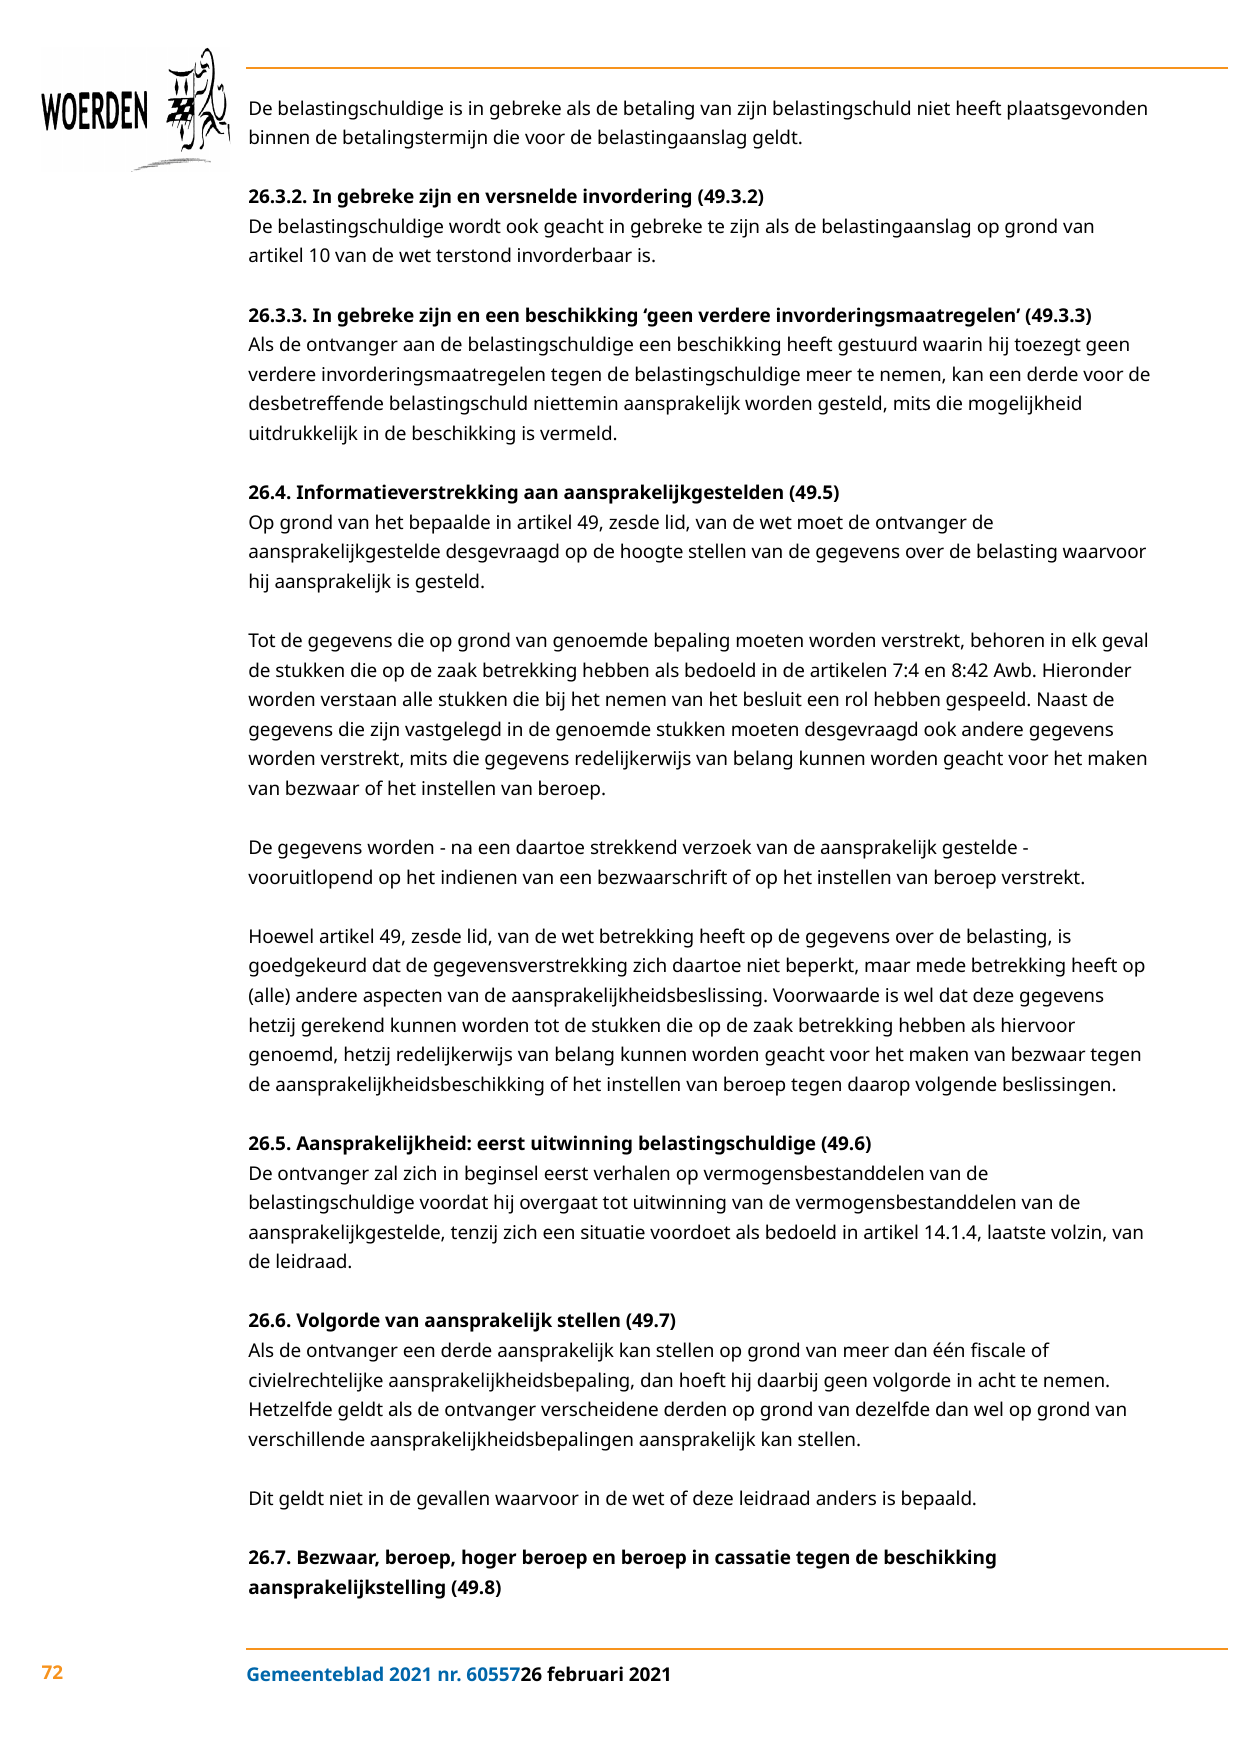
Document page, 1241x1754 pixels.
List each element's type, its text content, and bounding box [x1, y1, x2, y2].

text Tot de gegevens die op grond van genoemde bepaling moeten worden verstrekt, behoren in elk geval de stukken die op de zaak betrekking hebben als bedoeld in de artikelen 7:4 en 8:42 Awb. Hieronder worden verstaan alle stukken die bij het nemen van het besluit een rol hebben gespeeld. Naast de gegevens die zijn vastgelegd in de genoemde stukken moeten desgevraagd ook andere gegevens worden verstrekt, mits die gegevens redelijkerwijs van belang kunnen worden geacht voor het maken van bezwaar of het instellen van beroep. [248, 627, 1152, 801]
text 26.3.2. In gebreke zijn en versnelde invordering (49.3.2) [248, 183, 1152, 209]
text 26.3.3. In gebreke zijn en een beschikking ‘geen verdere invorderingsmaatregelen’ (49.3.3) [248, 302, 1152, 328]
picture [41, 47, 231, 172]
text 26.5. Aansprakelijkheid: eerst uitwinning belastingschuldige (49.6) [248, 1130, 1152, 1156]
text 26.4. Informatieverstrekking aan aansprakelijkgestelden (49.5) [248, 479, 1152, 505]
text De ontvanger zal zich in beginsel eerst verhalen op vermogensbestanddelen van de belastingschuldige voordat hij overgaat tot uitwinning van de vermogensbestanddelen van de aansprakelijkgestelde, tenzij zich een situatie voordoet als bedoeld in artikel 14.1.4, laatste volzin, van de leidraad. [248, 1160, 1152, 1274]
text 26.7. Bezwaar, beroep, hoger beroep en beroep in cassatie tegen de beschikking aansprakelijkstelling (49.8) [248, 1544, 1152, 1600]
text De gegevens worden - na een daartoe strekkend verzoek van de aansprakelijk gestelde - vooruitlopend op het indienen van een bezwaarschrift of op het instellen van beroep verstrekt. [248, 834, 1152, 890]
text De belastingschuldige is in gebreke als de betaling van zijn belastingschuld niet heeft plaatsgevonden binnen de betalingstermijn die voor de belastingaanslag geldt. [248, 95, 1152, 150]
text Op grond van het bepaalde in artikel 49, zesde lid, van de wet moet de ontvanger de aansprakelijkgestelde desgevraagd op de hoogte stellen van de gegevens over de belasting waarvoor hij aansprakelijk is gesteld. [248, 509, 1152, 594]
text Als de ontvanger een derde aansprakelijk kan stellen op grond van meer dan één fiscale of civielrechtelijke aansprakelijkheidsbepaling, dan hoeft hij daarbij geen volgorde in acht te nemen. Hetzelfde geldt als de ontvanger verscheidene derden op grond van dezelfde dan wel op grond van verschillende aansprakelijkheidsbepalingen aansprakelijk kan stellen. [248, 1337, 1152, 1452]
text Dit geldt niet in de gevallen waarvoor in de wet of deze leidraad anders is bepaald. [248, 1485, 1152, 1511]
text 26.6. Volgorde van aansprakelijk stellen (49.7) [248, 1308, 1152, 1333]
text Als de ontvanger aan de belastingschuldige een beschikking heeft gestuurd waarin hij toezegt geen verdere invorderingsmaatregelen tegen de belastingschuldige meer te nemen, kan een derde voor de desbetreffende belastingschuld niettemin aansprakelijk worden gesteld, mits die mogelijkheid uitdrukkelijk in de beschikking is vermeld. [248, 331, 1152, 446]
text Hoewel artikel 49, zesde lid, van de wet betrekking heeft op de gegevens over de belasting, is goedgekeurd dat de gegevensverstrekking zich daartoe niet beperkt, maar mede betrekking heeft op (alle) andere aspecten van de aansprakelijkheidsbeslissing. Voorwaarde is wel dat deze gegevens hetzij gerekend kunnen worden tot de stukken die op de zaak betrekking hebben als hiervoor genoemd, hetzij redelijkerwijs van belang kunnen worden geacht voor het maken van bezwaar tegen de aansprakelijkheidsbeschikking of het instellen van beroep tegen daarop volgende beslissingen. [248, 923, 1152, 1097]
text De belastingschuldige wordt ook geacht in gebreke te zijn als de belastingaanslag op grond van artikel 10 van de wet terstond invorderbaar is. [248, 213, 1152, 268]
